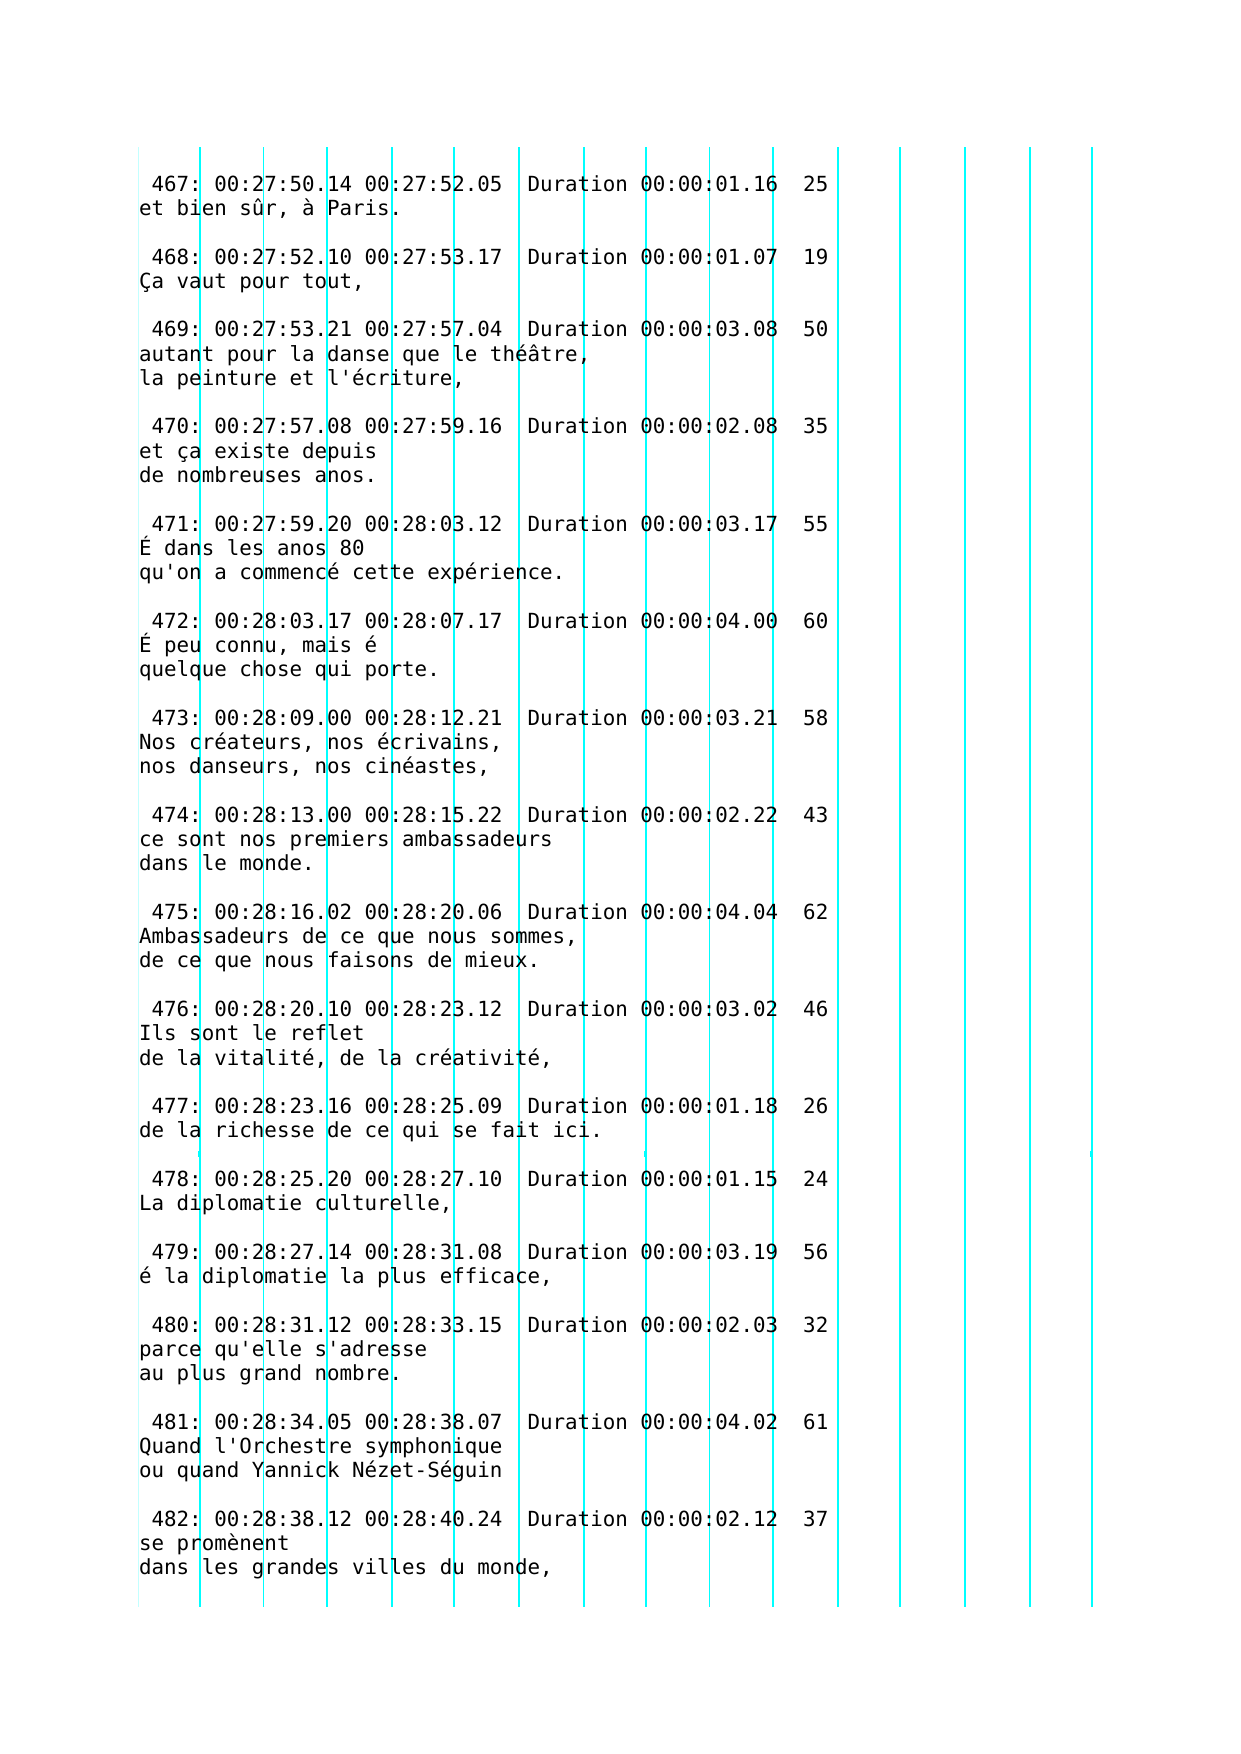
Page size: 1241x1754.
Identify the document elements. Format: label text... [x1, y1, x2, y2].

text dans les grandes villes du monde, [139, 1555, 1101, 1579]
text 474: 00:28:13.00 00:28:15.22 Duration 00:00:02.22 43 [139, 803, 1101, 827]
text Nos créateurs, nos écrivains, [139, 730, 1101, 754]
text nos danseurs, nos cinéastes, [139, 754, 1101, 779]
text la peinture et l'écriture, [139, 366, 1101, 390]
text 473: 00:28:09.00 00:28:12.21 Duration 00:00:03.21 58 [139, 706, 1101, 730]
text 479: 00:28:27.14 00:28:31.08 Duration 00:00:03.19 56 [139, 1240, 1101, 1264]
text Quand l'Orchestre symphonique [139, 1434, 1101, 1458]
text 481: 00:28:34.05 00:28:38.07 Duration 00:00:04.02 61 [139, 1410, 1101, 1434]
text Ça vaut pour tout, [139, 269, 1101, 293]
text 478: 00:28:25.20 00:28:27.10 Duration 00:00:01.15 24 [139, 1167, 1101, 1191]
text de nombreuses anos. [139, 463, 1101, 487]
text ce sont nos premiers ambassadeurs [139, 827, 1101, 851]
text dans le monde. [139, 851, 1101, 876]
text de ce que nous faisons de mieux. [139, 948, 1101, 973]
picture [138, 147, 1102, 1607]
text autant pour la danse que le théâtre, [139, 342, 1101, 366]
text 472: 00:28:03.17 00:28:07.17 Duration 00:00:04.00 60 [139, 609, 1101, 633]
text parce qu'elle s'adresse [139, 1337, 1101, 1361]
text 467: 00:27:50.14 00:27:52.05 Duration 00:00:01.16 25 [139, 172, 1101, 196]
text et ça existe depuis [139, 439, 1101, 463]
text de la vitalité, de la créativité, [139, 1046, 1101, 1070]
text É peu connu, mais é [139, 633, 1101, 657]
text 475: 00:28:16.02 00:28:20.06 Duration 00:00:04.04 62 [139, 900, 1101, 924]
text ou quand Yannick Nézet-Séguin [139, 1458, 1101, 1482]
text 471: 00:27:59.20 00:28:03.12 Duration 00:00:03.17 55 [139, 512, 1101, 536]
text 482: 00:28:38.12 00:28:40.24 Duration 00:00:02.12 37 [139, 1507, 1101, 1531]
text é la diplomatie la plus efficace, [139, 1264, 1101, 1288]
text et bien sûr, à Paris. [139, 196, 1101, 220]
text qu'on a commencé cette expérience. [139, 560, 1101, 584]
text 470: 00:27:57.08 00:27:59.16 Duration 00:00:02.08 35 [139, 414, 1101, 439]
text Ils sont le reflet [139, 1021, 1101, 1046]
text La diplomatie culturelle, [139, 1191, 1101, 1216]
text Ambassadeurs de ce que nous sommes, [139, 924, 1101, 948]
text se promènent [139, 1531, 1101, 1555]
text É dans les anos 80 [139, 536, 1101, 560]
text 468: 00:27:52.10 00:27:53.17 Duration 00:00:01.07 19 [139, 245, 1101, 269]
text quelque chose qui porte. [139, 657, 1101, 682]
text de la richesse de ce qui se fait ici. [139, 1118, 1101, 1143]
text 476: 00:28:20.10 00:28:23.12 Duration 00:00:03.02 46 [139, 997, 1101, 1021]
text au plus grand nombre. [139, 1361, 1101, 1385]
text 469: 00:27:53.21 00:27:57.04 Duration 00:00:03.08 50 [139, 317, 1101, 342]
text 480: 00:28:31.12 00:28:33.15 Duration 00:00:02.03 32 [139, 1313, 1101, 1337]
text 477: 00:28:23.16 00:28:25.09 Duration 00:00:01.18 26 [139, 1094, 1101, 1118]
